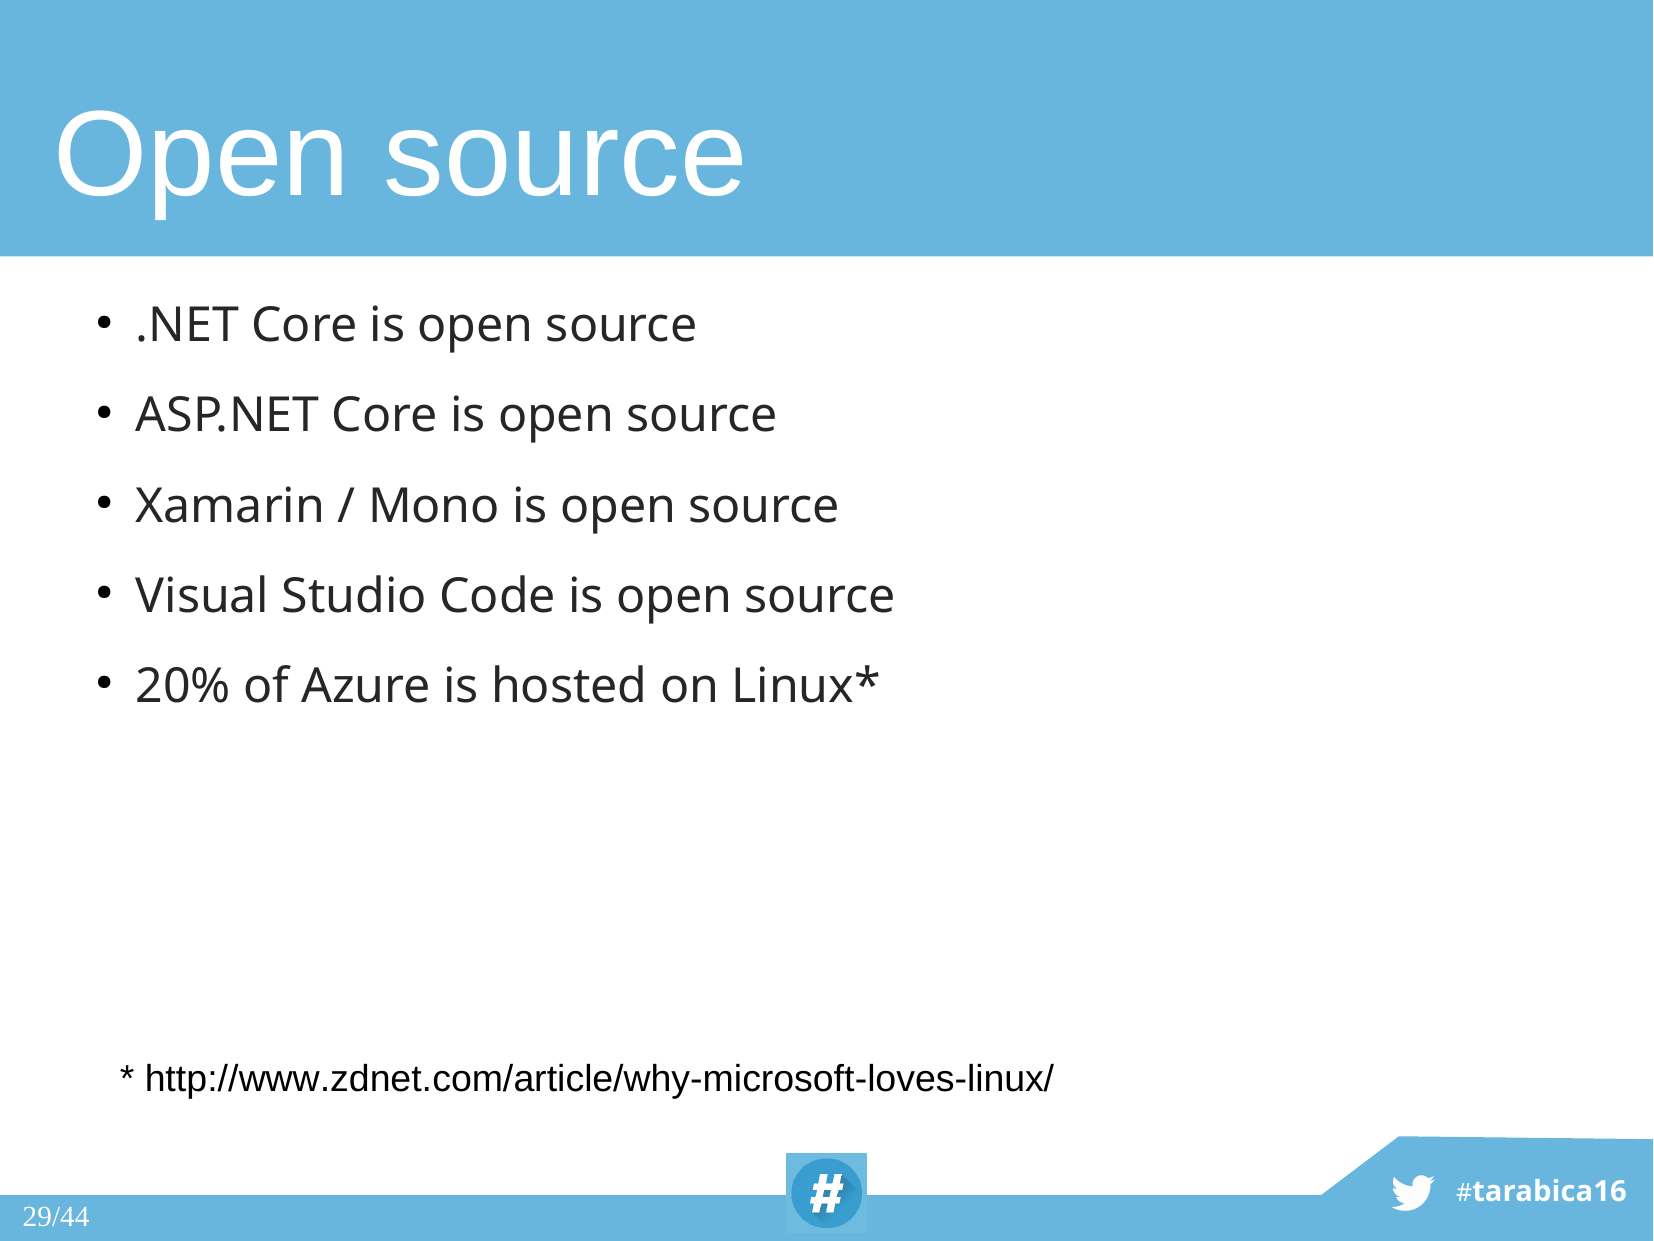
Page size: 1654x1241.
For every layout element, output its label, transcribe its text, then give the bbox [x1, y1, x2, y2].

text_box * http://www.zdnet.com/article/why-microsoft-loves-linux/ [105, 1050, 1070, 1107]
title Open source [53, 49, 1600, 257]
list .NET Core is open source ASP.NET Core is open source Xamarin / Mono is open source Visual Studio Code is open source 20% of Azure is hosted on Linux* [82, 290, 1571, 721]
picture [786, 1153, 867, 1233]
picture [1378, 1158, 1448, 1228]
